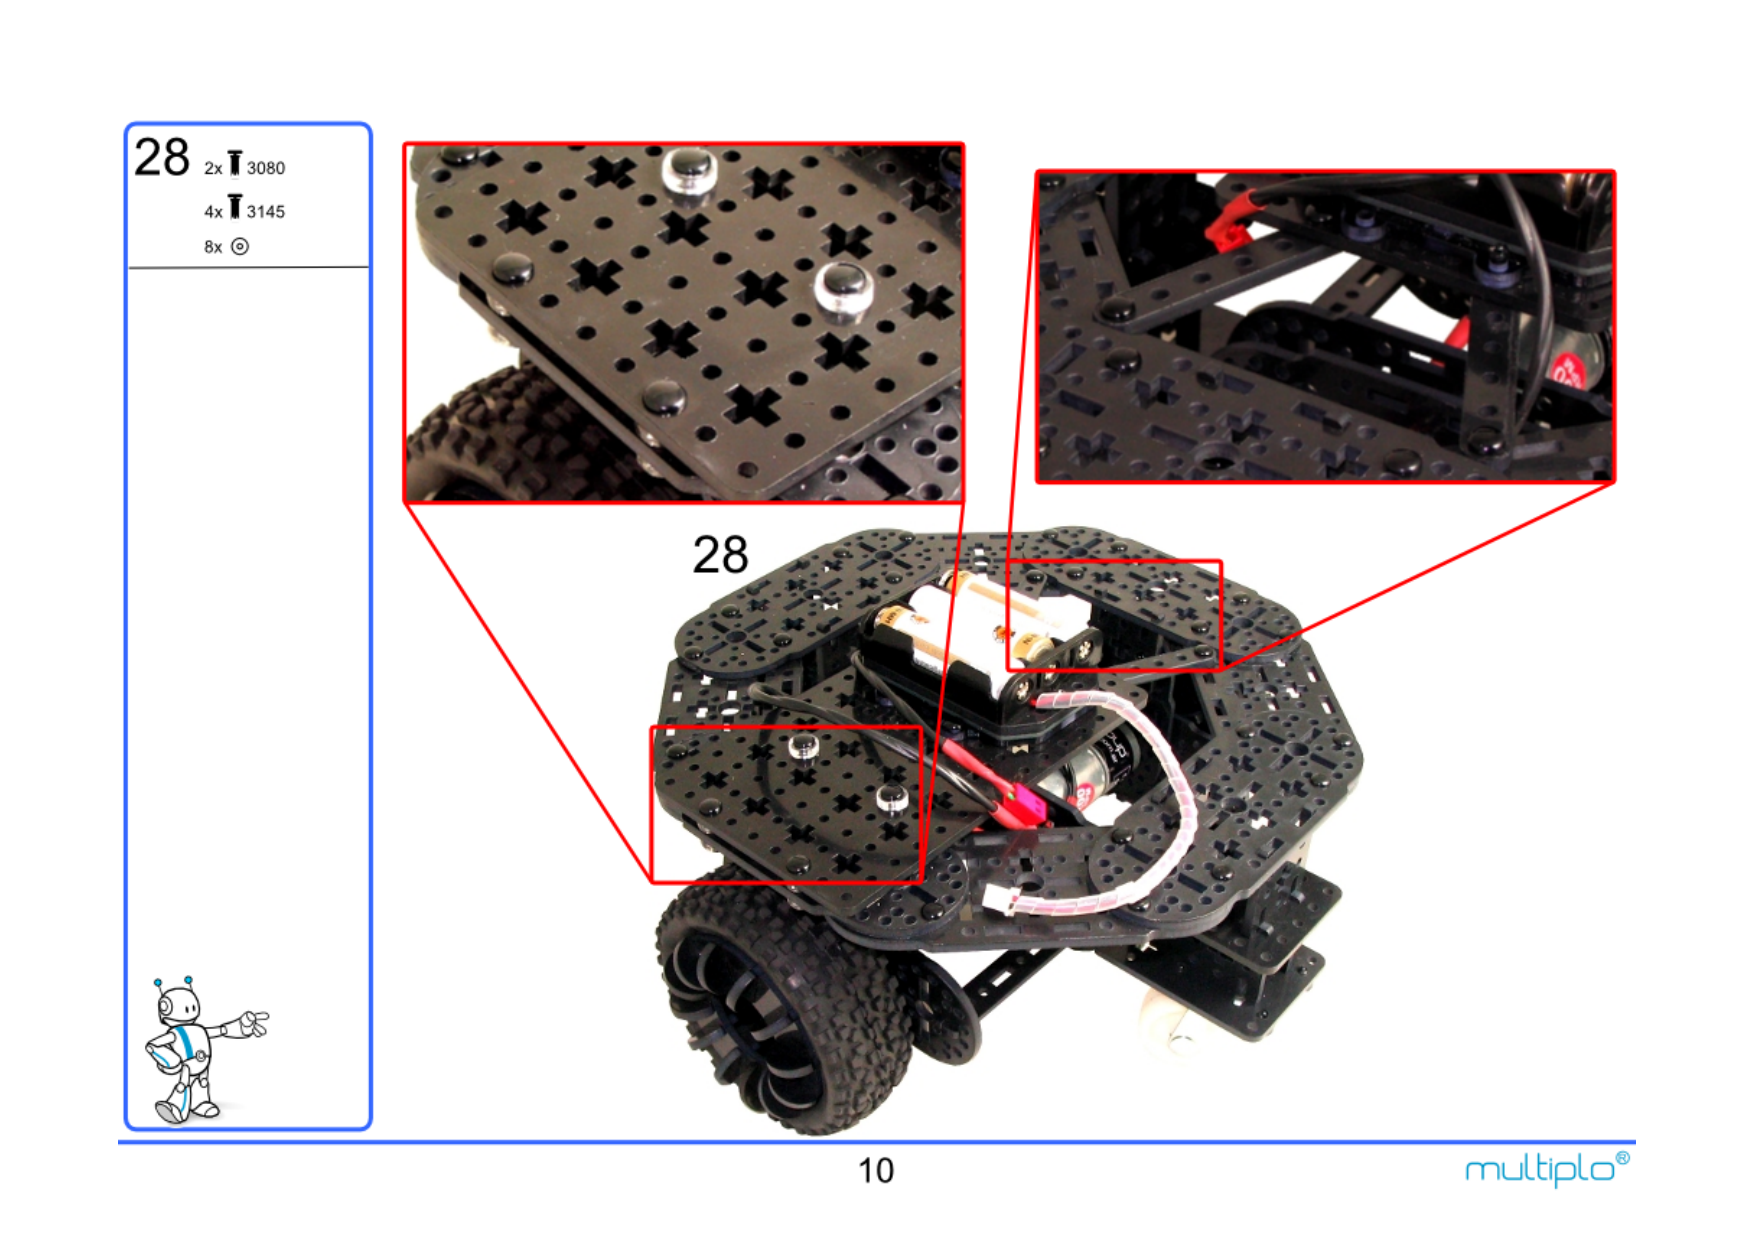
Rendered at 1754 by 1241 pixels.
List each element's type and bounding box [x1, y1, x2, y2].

picture [118, 118, 1636, 1192]
